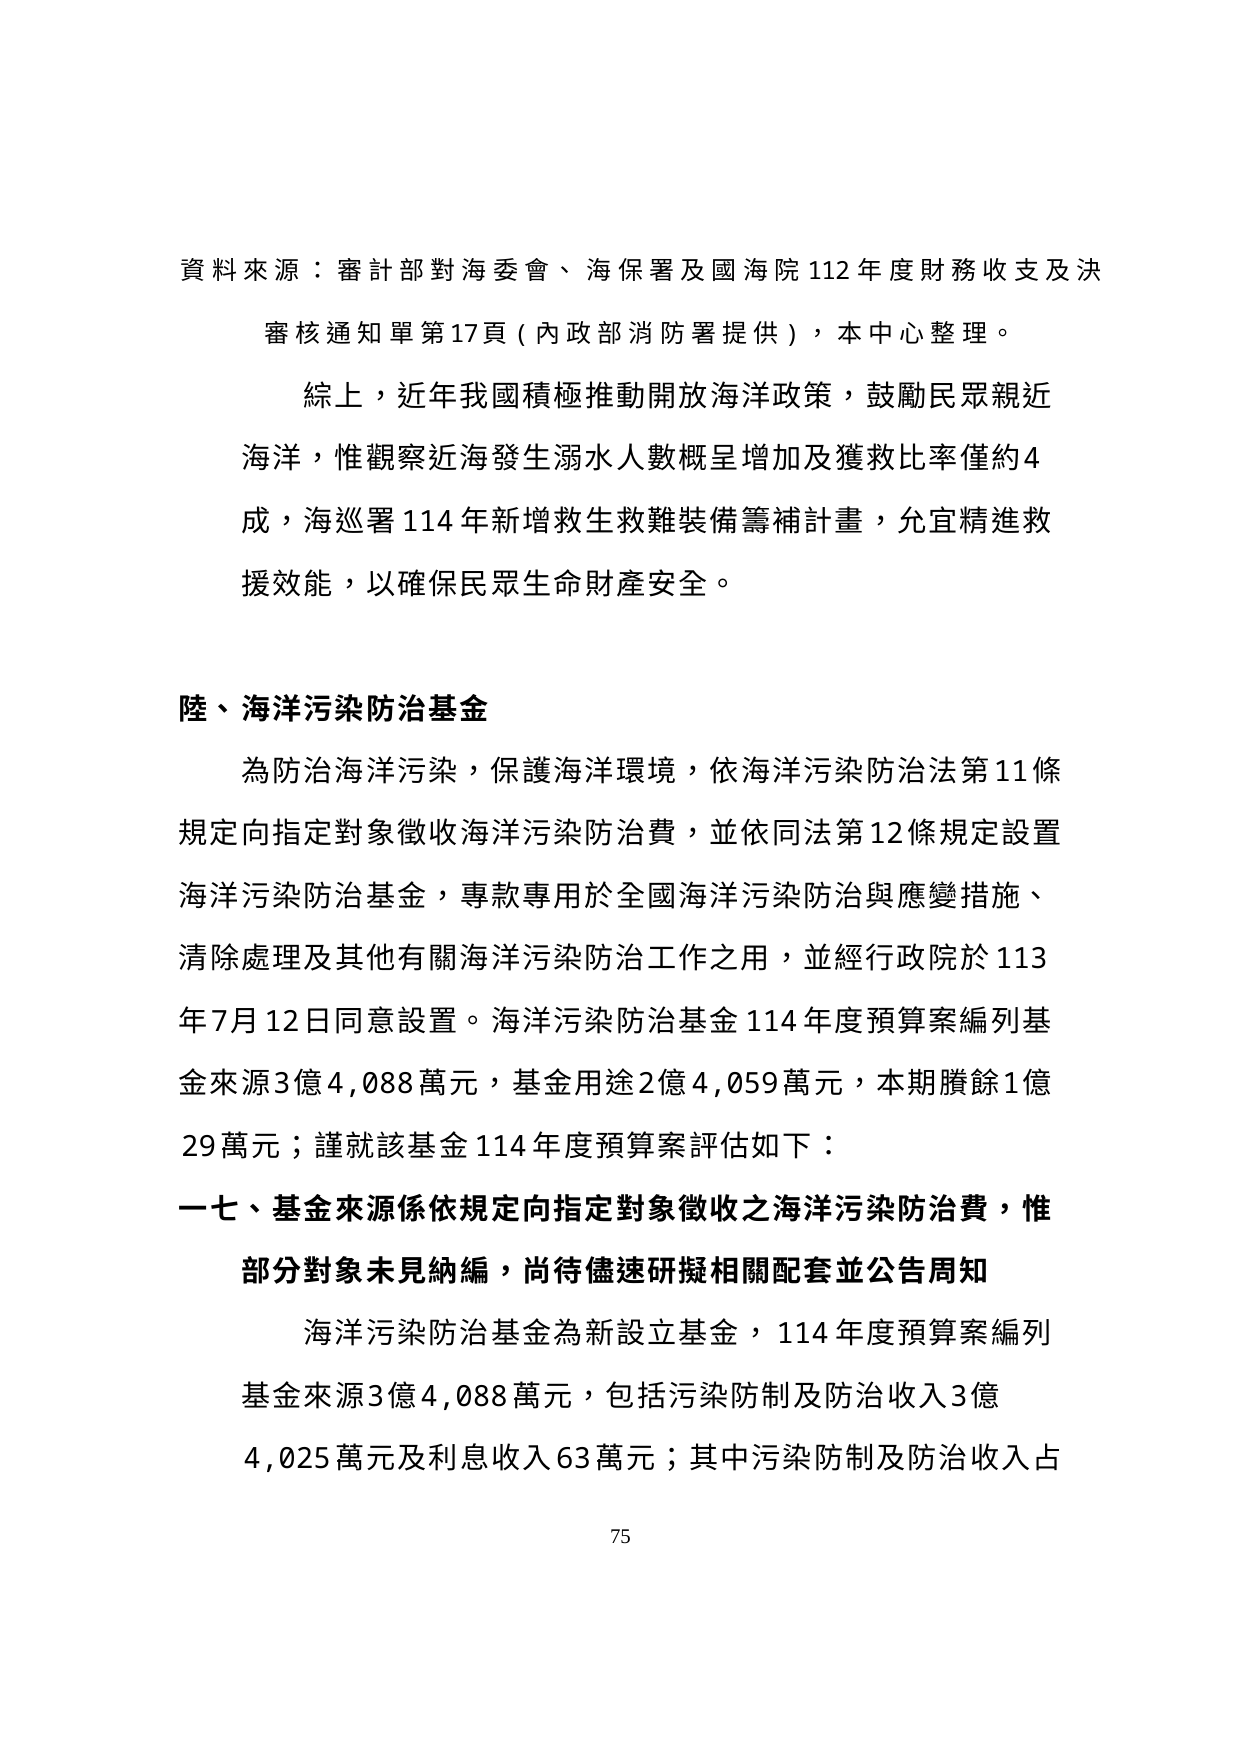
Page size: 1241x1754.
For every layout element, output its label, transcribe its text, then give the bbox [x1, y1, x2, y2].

text 綜上，近年我國積極推動開放海洋政策，鼓勵民眾親近海洋，惟觀察近海發生溺水人數概呈增加及獲救比率僅約4成，海巡署114年新增救生救難裝備籌補計畫，允宜精進救援效能，以確保民眾生命財產安全。 [236, 352, 1063, 602]
text 一七、基金來源係依規定向指定對象徵收之海洋污染防治費，惟部分對象未見納編，尚待儘速研擬相關配套並公告周知 [177, 1165, 1063, 1290]
text 陸、海洋污染防治基金 [177, 665, 1063, 727]
text 為防治海洋污染，保護海洋環境，依海洋污染防治法第11條規定向指定對象徵收海洋污染防治費，並依同法第12條規定設置海洋污染防治基金，專款專用於全國海洋污染防治與應變措施、清除處理及其他有關海洋污染防治工作之用，並經行政院於113年7月12日同意設置。海洋污染防治基金114年度預算案編列基金來源3億4,088萬元，基金用途2億4,059萬元，本期賸餘1億29萬元；謹就該基金114年度預算案評估如下： [177, 727, 1063, 1165]
text 資料來源：審計部對海委會、海保署及國海院112年度財務收支及決審核通知單第17頁(內政部消防署提供)，本中心整理。 [133, 227, 1107, 352]
text 海洋污染防治基金為新設立基金，114年度預算案編列基金來源3億4,088萬元，包括污染防制及防治收入3億4,025萬元及利息收入63萬元；其中污染防制及防治收入占 [236, 1290, 1063, 1477]
